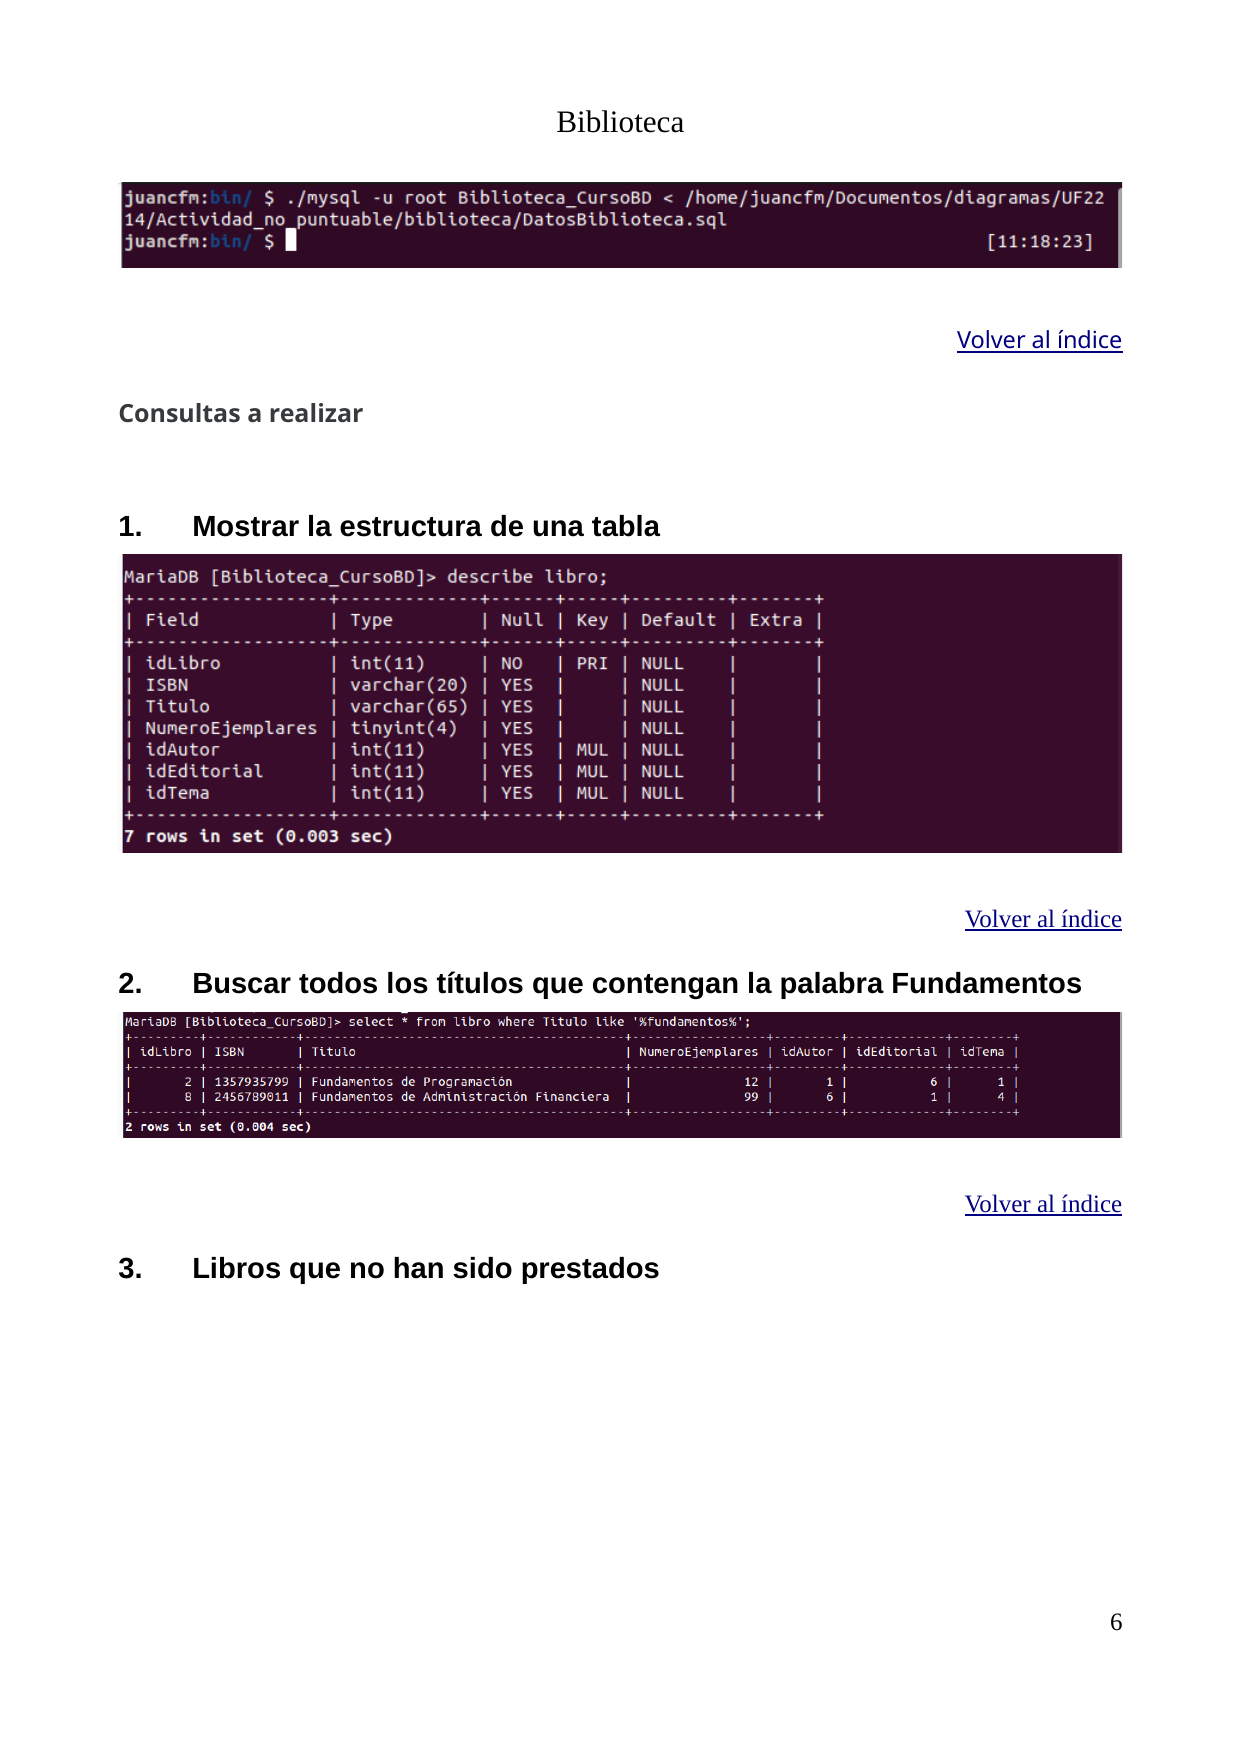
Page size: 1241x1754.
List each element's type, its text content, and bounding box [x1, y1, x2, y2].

picture [118, 554, 1123, 853]
text Volver al índice [118, 324, 1122, 356]
subtitle Buscar todos los títulos que contengan la palabra Fundamentos [118, 967, 1122, 1000]
subtitle Consultas a realizar [118, 396, 1122, 430]
text Volver al índice [118, 904, 1122, 933]
picture [118, 182, 1123, 268]
picture [118, 1012, 1123, 1138]
text Volver al índice [118, 1189, 1122, 1218]
subtitle Libros que no han sido prestados [118, 1252, 1122, 1285]
subtitle Mostrar la estructura de una tabla [118, 508, 1122, 542]
